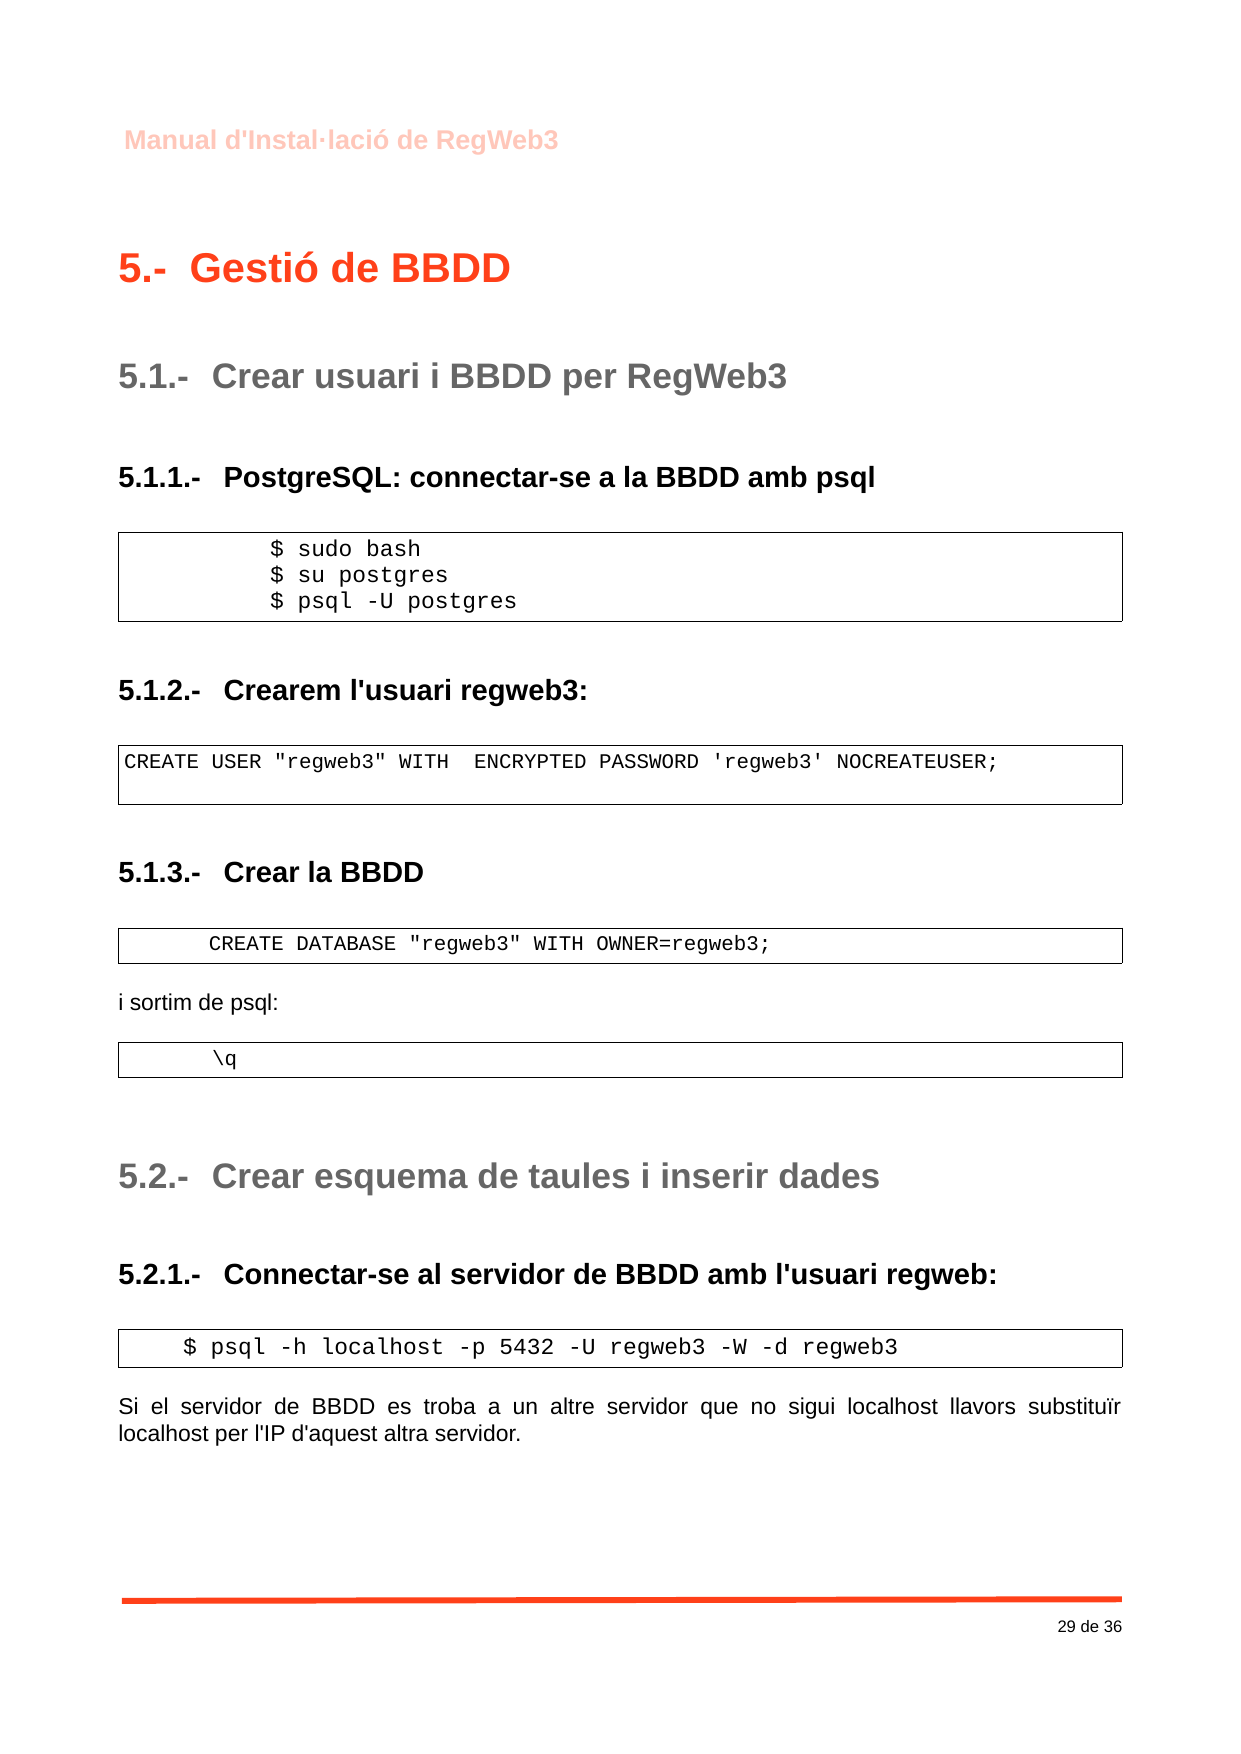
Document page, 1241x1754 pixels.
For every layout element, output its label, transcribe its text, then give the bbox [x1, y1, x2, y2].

table_header $ sudo bash $ su postgres $ psql -U postgres [119, 533, 1122, 621]
subtitle Crearem l'usuari regweb3: [118, 672, 1122, 706]
table_header \q [119, 1043, 1122, 1077]
table_header CREATE DATABASE "regweb3" WITH OWNER=regweb3; [119, 929, 1122, 963]
subtitle Connectar-se al servidor de BBDD amb l'usuari regweb: [118, 1257, 1122, 1290]
table_header $ psql -h localhost -p 5432 -U regweb3 -W -d regweb3 [119, 1330, 1122, 1367]
subtitle PostgreSQL: connectar-se a la BBDD amb psql [118, 460, 1122, 493]
subtitle Gestió de BBDD [118, 243, 1122, 291]
subtitle Crear esquema de taules i inserir dades [118, 1155, 1122, 1196]
text i sortim de psql: [118, 989, 1122, 1016]
table_header CREATE USER "regweb3" WITH ENCRYPTED PASSWORD 'regweb3' NOCREATEUSER; [119, 746, 1122, 804]
subtitle Crear la BBDD [118, 855, 1122, 889]
subtitle Crear usuari i BBDD per RegWeb3 [118, 355, 1122, 396]
text Si el servidor de BBDD es troba a un altre servidor que no sigui localhost llavors substituïr localhost per l'IP d'aquest altra servidor. [118, 1393, 1122, 1446]
